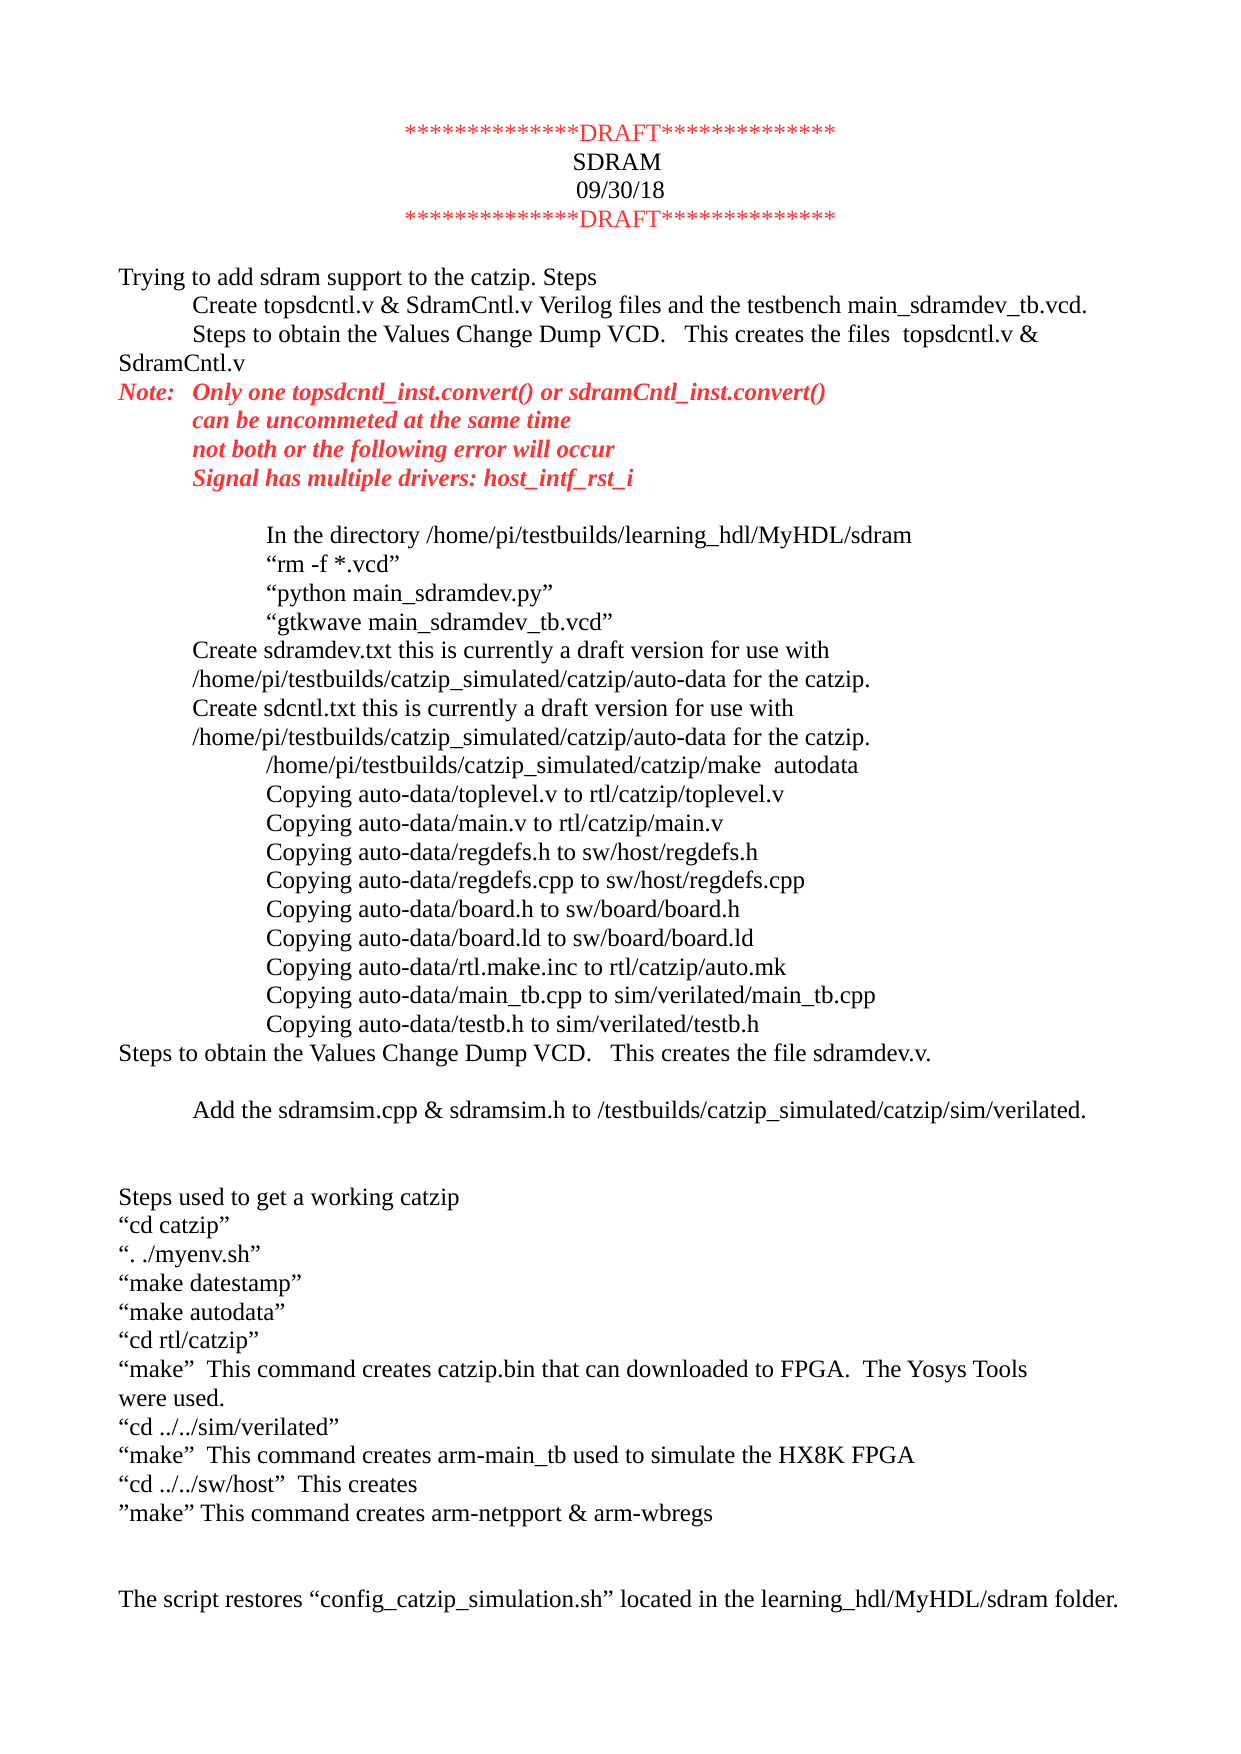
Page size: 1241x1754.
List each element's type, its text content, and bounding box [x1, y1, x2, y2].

text Create sdcntl.txt this is currently a draft version for use with /home/pi/testbuilds/catzip_simulated/catzip/auto-data for the catzip. [118, 693, 1122, 751]
text Copying auto-data/main.v to rtl/catzip/main.v [118, 808, 1122, 837]
text “cd ../../sw/host” This creates [118, 1469, 1122, 1498]
text Copying auto-data/board.ld to sw/board/board.ld [118, 923, 1122, 952]
text Create sdramdev.txt this is currently a draft version for use with /home/pi/testbuilds/catzip_simulated/catzip/auto-data for the catzip. [118, 636, 1122, 693]
text “make” This command creates arm-main_tb used to simulate the HX8K FPGA [118, 1441, 1122, 1469]
text “make” This command creates catzip.bin that can downloaded to FPGA. The Yosys Tools [118, 1354, 1122, 1383]
text “make autodata” [118, 1297, 1122, 1326]
text **************DRAFT************** [118, 204, 1122, 233]
text Signal has multiple drivers: host_intf_rst_i [118, 463, 1122, 492]
text Steps to obtain the Values Change Dump VCD. This creates the file sdramdev.v. [118, 1038, 1122, 1067]
text Copying auto-data/regdefs.h to sw/host/regdefs.h [118, 837, 1122, 866]
text 09/30/18 [118, 176, 1122, 204]
text “. ./myenv.sh” [118, 1239, 1122, 1268]
text SDRAM [118, 147, 1122, 176]
text Copying auto-data/main_tb.cpp to sim/verilated/main_tb.cpp [118, 981, 1122, 1009]
text “rm -f *.vcd” [118, 549, 1122, 578]
text **************DRAFT************** [118, 118, 1122, 147]
text Copying auto-data/testb.h to sim/verilated/testb.h [118, 1009, 1122, 1038]
text Note: Only one topsdcntl_inst.convert() or sdramCntl_inst.convert() [118, 377, 1122, 406]
text In the directory /home/pi/testbuilds/learning_hdl/MyHDL/sdram [118, 521, 1122, 549]
text were used. [118, 1383, 1122, 1412]
text “python main_sdramdev.py” [118, 578, 1122, 607]
text “cd ../../sim/verilated” [118, 1412, 1122, 1441]
text not both or the following error will occur [118, 434, 1122, 463]
text Create topsdcntl.v & SdramCntl.v Verilog files and the testbench main_sdramdev_tb.vcd. [118, 291, 1122, 319]
text “make datestamp” [118, 1268, 1122, 1297]
text /home/pi/testbuilds/catzip_simulated/catzip/make autodata [118, 751, 1122, 779]
text Copying auto-data/rtl.make.inc to rtl/catzip/auto.mk [118, 952, 1122, 981]
text ”make” This command creates arm-netpport & arm-wbregs [118, 1498, 1122, 1527]
text Copying auto-data/toplevel.v to rtl/catzip/toplevel.v [118, 779, 1122, 808]
text Trying to add sdram support to the catzip. Steps [118, 262, 1122, 291]
text Copying auto-data/board.h to sw/board/board.h [118, 894, 1122, 923]
text “cd catzip” [118, 1211, 1122, 1239]
text Steps to obtain the Values Change Dump VCD. This creates the files topsdcntl.v & SdramCntl.v [118, 319, 1122, 377]
text can be uncommeted at the same time [118, 406, 1122, 434]
text “cd rtl/catzip” [118, 1326, 1122, 1354]
text The script restores “config_catzip_simulation.sh” located in the learning_hdl/MyHDL/sdram folder. [118, 1584, 1122, 1613]
text “gtkwave main_sdramdev_tb.vcd” [118, 607, 1122, 636]
text Copying auto-data/regdefs.cpp to sw/host/regdefs.cpp [118, 866, 1122, 894]
text Steps used to get a working catzip [118, 1182, 1122, 1211]
text Add the sdramsim.cpp & sdramsim.h to /testbuilds/catzip_simulated/catzip/sim/verilated. [118, 1096, 1122, 1124]
